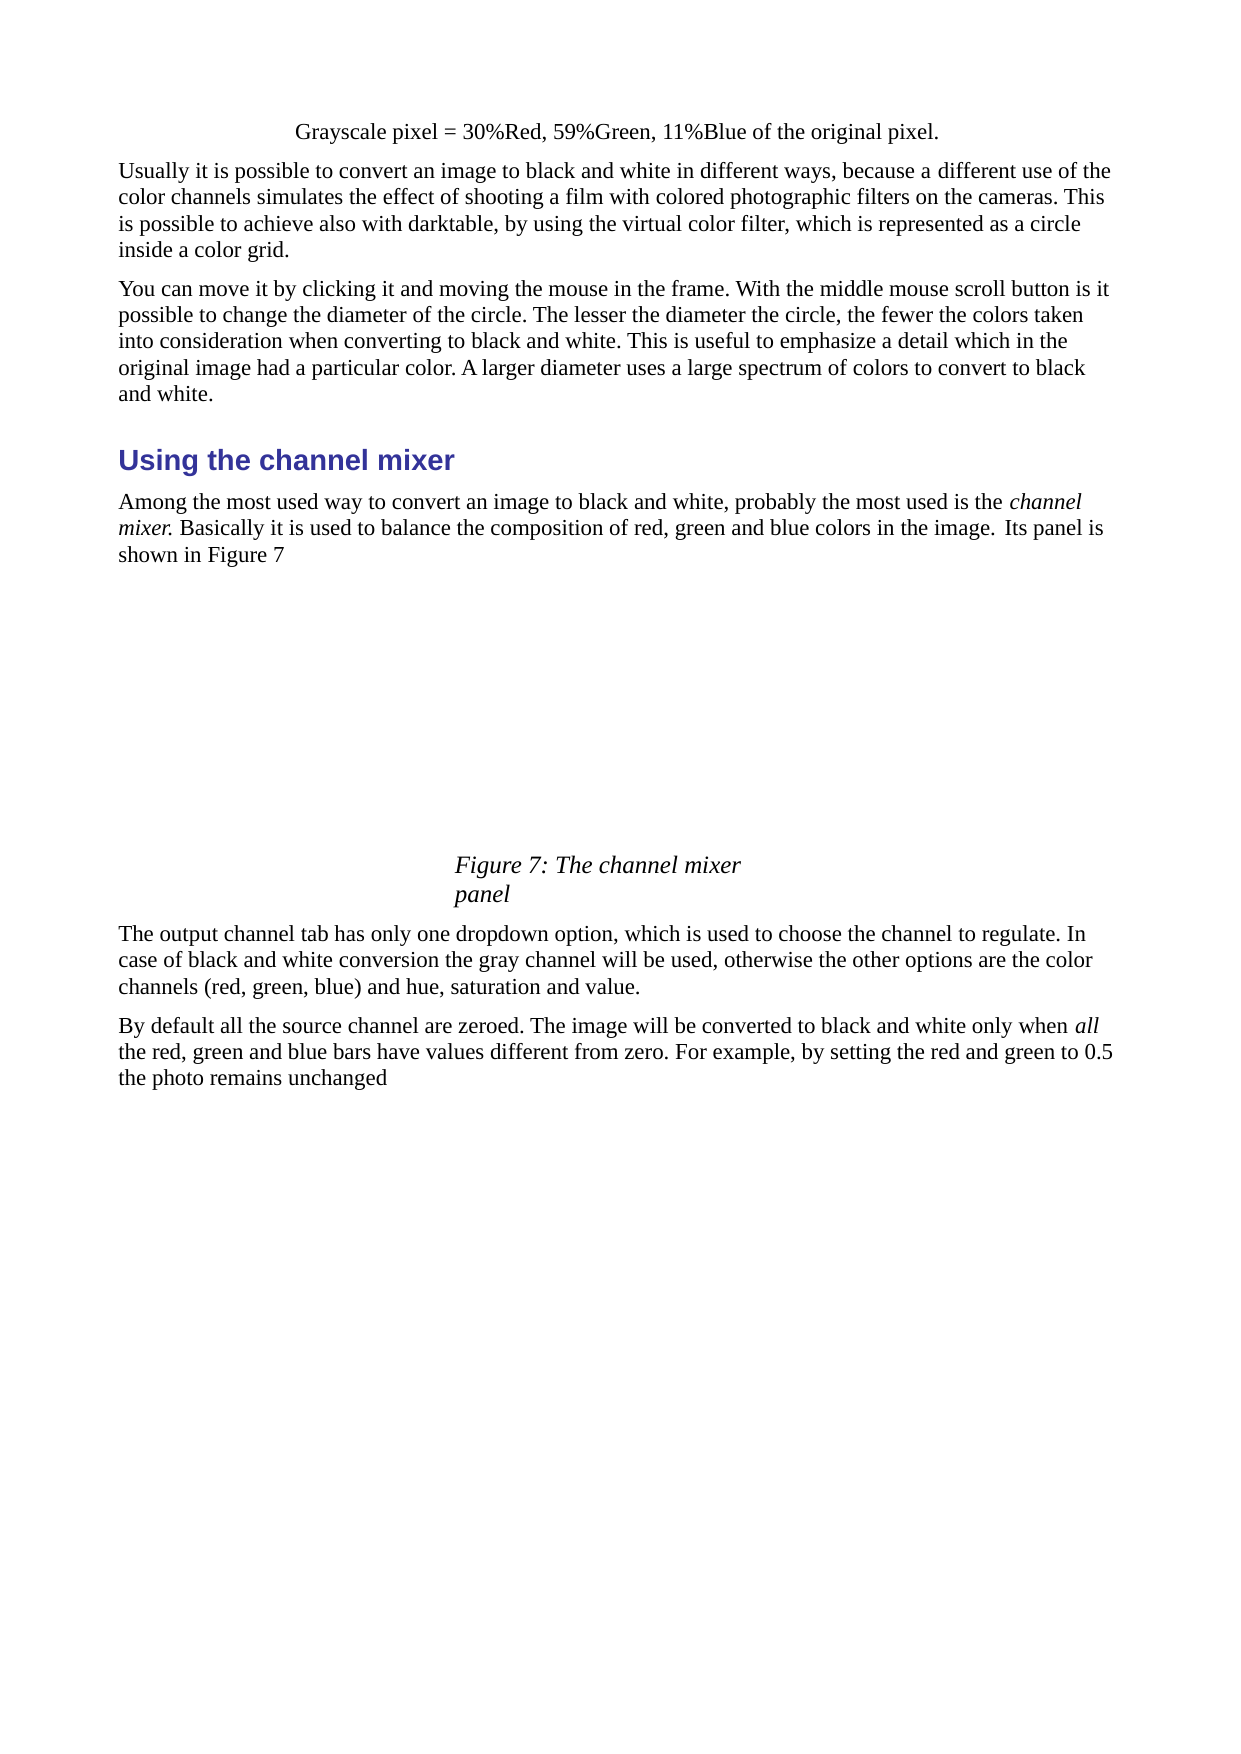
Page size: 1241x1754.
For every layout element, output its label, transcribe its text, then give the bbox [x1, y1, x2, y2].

text You can move it by clicking it and moving the mouse in the frame. With the middle mouse scroll button is it possible to change the diameter of the circle. The lesser the diameter the circle, the fewer the colors taken into consideration when converting to black and white. This is useful to emphasize a detail which in the original image had a particular color. A larger diameter uses a large spectrum of colors to convert to black and white. [118, 275, 1122, 407]
text By default all the source channel are zeroed. The image will be converted to black and white only when all the red, green and blue bars have values different from zero. For example, by setting the red and green to 0.5 the photo remains unchanged [118, 1012, 1122, 1091]
text Usually it is possible to convert an image to black and white in different ways, because a different use of the color channels simulates the effect of shooting a film with colored photographic filters on the cameras. This is possible to achieve also with darktable, by using the virtual color filter, which is represented as a circle inside a color grid. [118, 157, 1122, 262]
subtitle Using the channel mixer [118, 443, 1122, 476]
text Grayscale pixel = 30%Red, 59%Green, 11%Blue of the original pixel. [118, 118, 1122, 144]
text Figure 7: The channel mixer panel [454, 592, 786, 908]
text The output channel tab has only one dropdown option, which is used to choose the channel to regulate. In case of black and white conversion the gray channel will be used, otherwise the other options are the color channels (red, green, blue) and hue, saturation and value. [118, 920, 1122, 999]
text Among the most used way to convert an image to black and white, probably the most used is the channel mixer. Basically it is used to balance the composition of red, green and blue colors in the image. Its panel is shown in Figure 7 [118, 488, 1122, 567]
